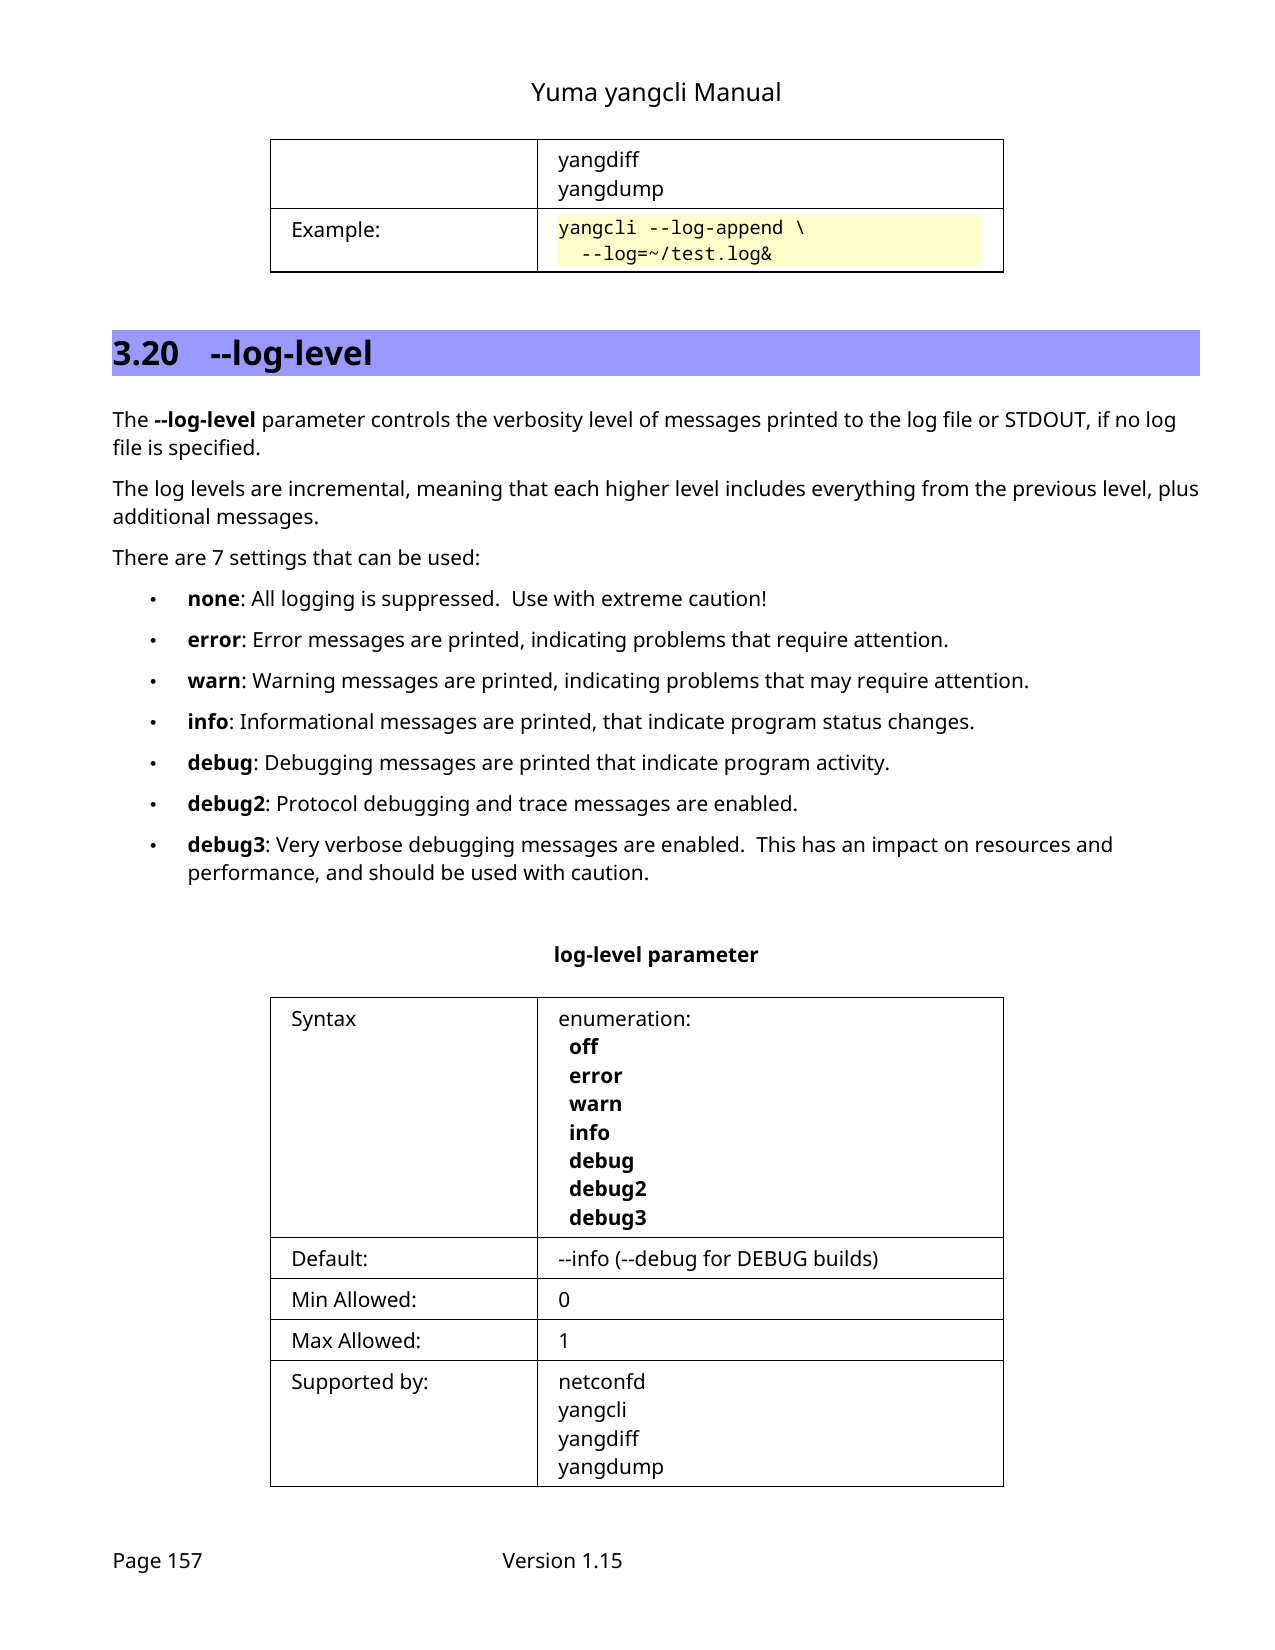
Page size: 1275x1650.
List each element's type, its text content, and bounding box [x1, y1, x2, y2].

table_cell [271, 140, 537, 208]
table_cell yangcli --log-append \ --log=~/test.log& [538, 209, 1003, 271]
table_cell 0 [538, 1279, 1003, 1319]
subtitle --log-level [112, 330, 1200, 376]
table_cell Max Allowed: [271, 1320, 537, 1360]
text The --log-level parameter controls the verbosity level of messages printed to the log file or STDOUT, if no log file is specified. [112, 405, 1200, 462]
list none: All logging is suppressed. Use with extreme caution! [150, 584, 1200, 613]
table_cell Min Allowed: [271, 1279, 537, 1319]
list warn: Warning messages are printed, indicating problems that may require attention. [150, 666, 1200, 695]
list info: Informational messages are printed, that indicate program status changes. [150, 707, 1200, 736]
table_cell 1 [538, 1320, 1003, 1360]
text The log levels are incremental, meaning that each higher level includes everything from the previous level, plus additional messages. [112, 474, 1200, 531]
table_header enumeration: off error warn info debug debug2 debug3 [538, 998, 1003, 1237]
table_cell Default: [271, 1238, 537, 1278]
table_cell yangdiff yangdump [538, 140, 1003, 208]
list debug: Debugging messages are printed that indicate program activity. [150, 748, 1200, 777]
list debug3: Very verbose debugging messages are enabled. This has an impact on resources and performance, and should be used with caution. [150, 830, 1200, 887]
subtitle log-level parameter [127, 940, 1185, 969]
table_cell Example: [271, 209, 537, 271]
table_header Syntax [271, 998, 537, 1237]
table_cell Supported by: [271, 1361, 537, 1486]
list error: Error messages are printed, indicating problems that require attention. [150, 625, 1200, 654]
list debug2: Protocol debugging and trace messages are enabled. [150, 789, 1200, 817]
text There are 7 settings that can be used: [112, 543, 1200, 572]
table_cell netconfd yangcli yangdiff yangdump [538, 1361, 1003, 1486]
table_cell --info (--debug for DEBUG builds) [538, 1238, 1003, 1278]
